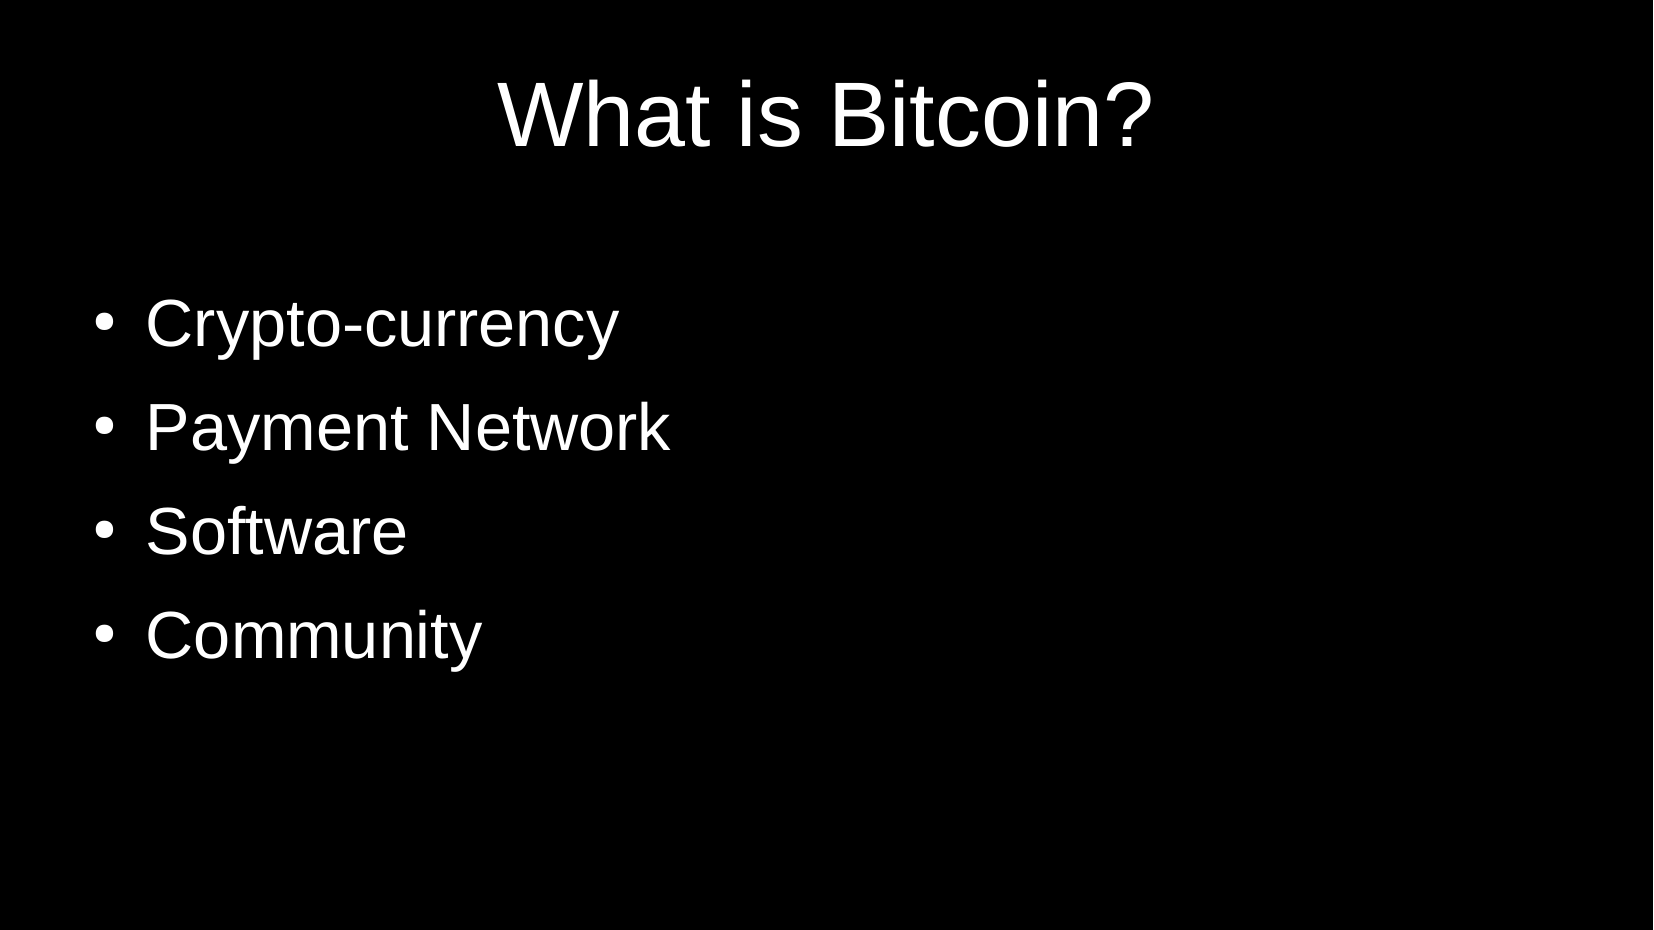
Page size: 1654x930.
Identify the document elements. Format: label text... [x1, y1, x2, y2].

list Crypto-currency Payment Network Software Community [75, 285, 1563, 826]
title What is Bitcoin? [82, 37, 1571, 193]
